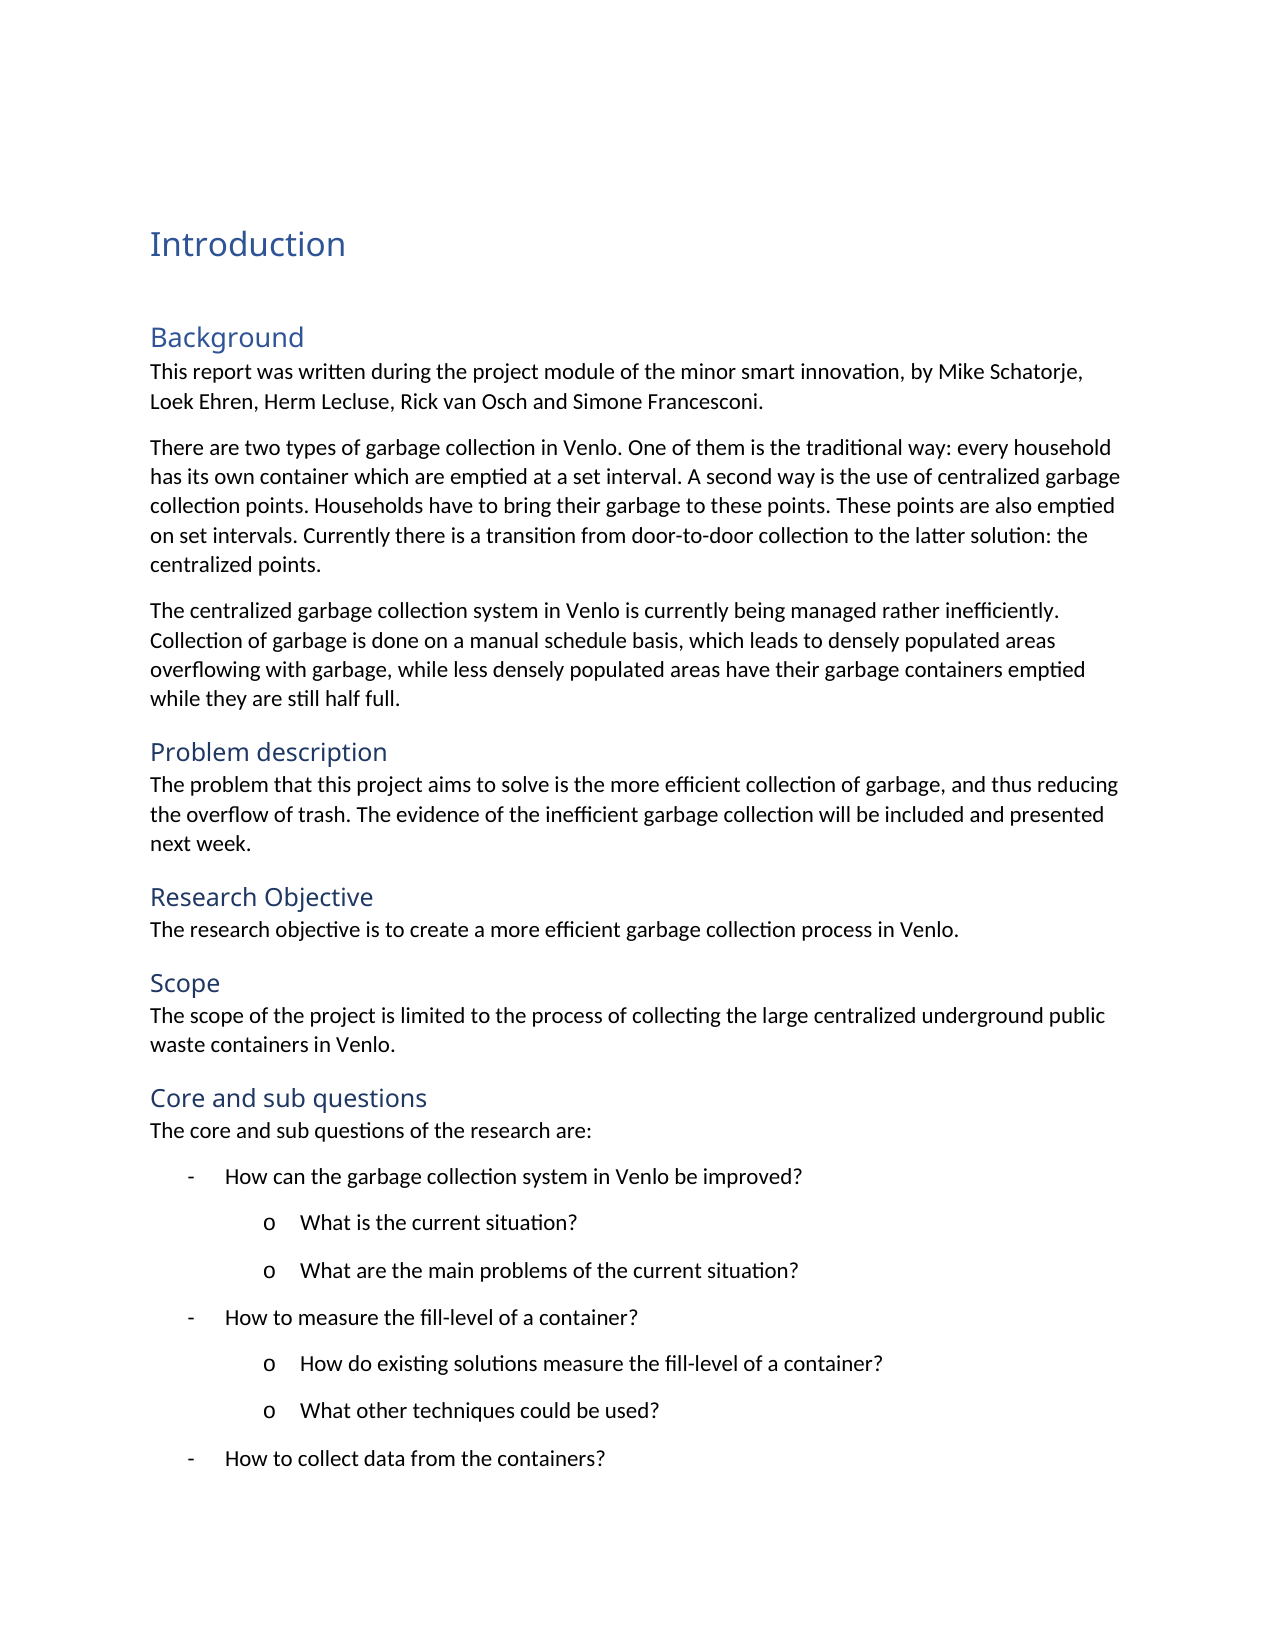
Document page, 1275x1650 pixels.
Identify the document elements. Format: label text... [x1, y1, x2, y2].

list How can the garbage collection system in Venlo be improved? [187, 1162, 1125, 1191]
text Research Objective [150, 879, 1125, 913]
text The research objective is to create a more efficient garbage collection process in Venlo. [150, 915, 1125, 943]
list What is the current situation? [262, 1208, 1125, 1238]
text This report was written during the project module of the minor smart innovation, by Mike Schatorje, Loek Ehren, Herm Lecluse, Rick van Osch and Simone Francesconi. [150, 357, 1125, 415]
list What other techniques could be used? [262, 1396, 1125, 1426]
text Introduction [150, 221, 1125, 266]
text The core and sub questions of the research are: [150, 1116, 1125, 1144]
text Scope [150, 965, 1125, 999]
text Background [150, 319, 1125, 356]
list How do existing solutions measure the fill-level of a container? [262, 1349, 1125, 1378]
text The scope of the project is limited to the process of collecting the large centralized underground public waste containers in Venlo. [150, 1001, 1125, 1058]
list What are the main problems of the current situation? [262, 1256, 1125, 1285]
text The centralized garbage collection system in Venlo is currently being managed rather inefficiently. Collection of garbage is done on a manual schedule basis, which leads to densely populated areas overflowing with garbage, while less densely populated areas have their garbage containers emptied while they are still half full. [150, 596, 1125, 713]
text There are two types of garbage collection in Venlo. One of them is the traditional way: every household has its own container which are emptied at a set interval. A second way is the use of centralized garbage collection points. Households have to bring their garbage to these points. These points are also emptied on set intervals. Currently there is a transition from door-to-door collection to the latter solution: the centralized points. [150, 433, 1125, 578]
text Core and sub questions [150, 1081, 1125, 1115]
text Problem description [150, 735, 1125, 769]
list How to measure the fill-level of a container? [187, 1303, 1125, 1331]
text The problem that this project aims to solve is the more efficient collection of garbage, and thus reducing the overflow of trash. The evidence of the inefficient garbage collection will be included and presented next week. [150, 771, 1125, 857]
list How to collect data from the containers? [187, 1444, 1125, 1472]
